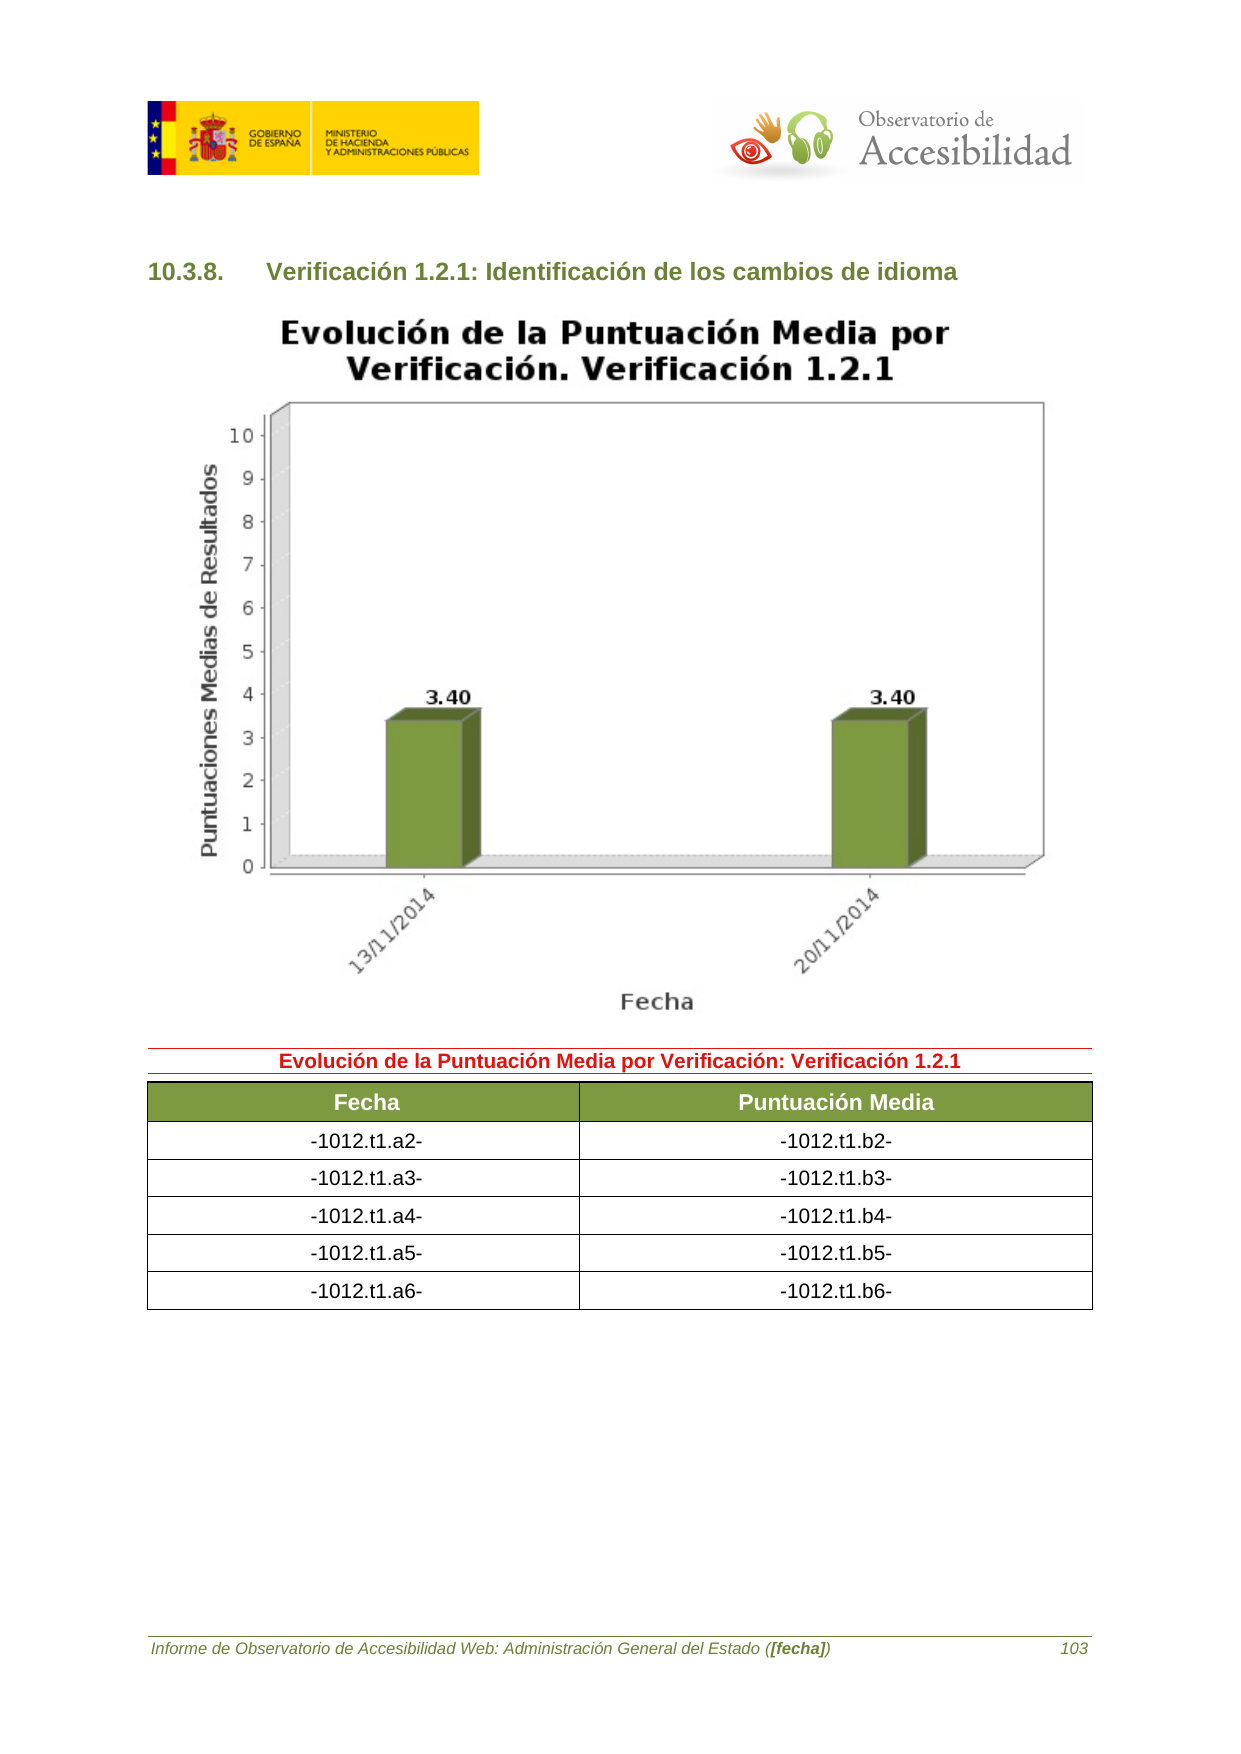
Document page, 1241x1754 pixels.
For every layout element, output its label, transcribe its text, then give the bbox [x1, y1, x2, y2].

table_cell -1012.t1.b5- [580, 1235, 1092, 1271]
table_cell -1012.t1.a5- [148, 1235, 579, 1271]
table_cell -1012.t1.b2- [580, 1122, 1092, 1159]
table_header Puntuación Media [580, 1083, 1092, 1121]
table_cell -1012.t1.a6- [148, 1272, 579, 1309]
table_cell -1012.t1.a4- [148, 1197, 579, 1234]
picture [178, 313, 1062, 1024]
picture [147, 101, 479, 175]
text Evolución de la Puntuación Media por Verificación: Verificación 1.2.1 [148, 1049, 1092, 1073]
subtitle Verificación 1.2.1: Identificación de los cambios de idioma [148, 257, 1092, 286]
picture [710, 102, 1086, 185]
table_cell -1012.t1.b6- [580, 1272, 1092, 1309]
table_cell -1012.t1.b4- [580, 1197, 1092, 1234]
table_cell -1012.t1.a3- [148, 1160, 579, 1196]
table_header Fecha [148, 1083, 579, 1121]
table_cell -1012.t1.a2- [148, 1122, 579, 1159]
table_cell -1012.t1.b3- [580, 1160, 1092, 1196]
